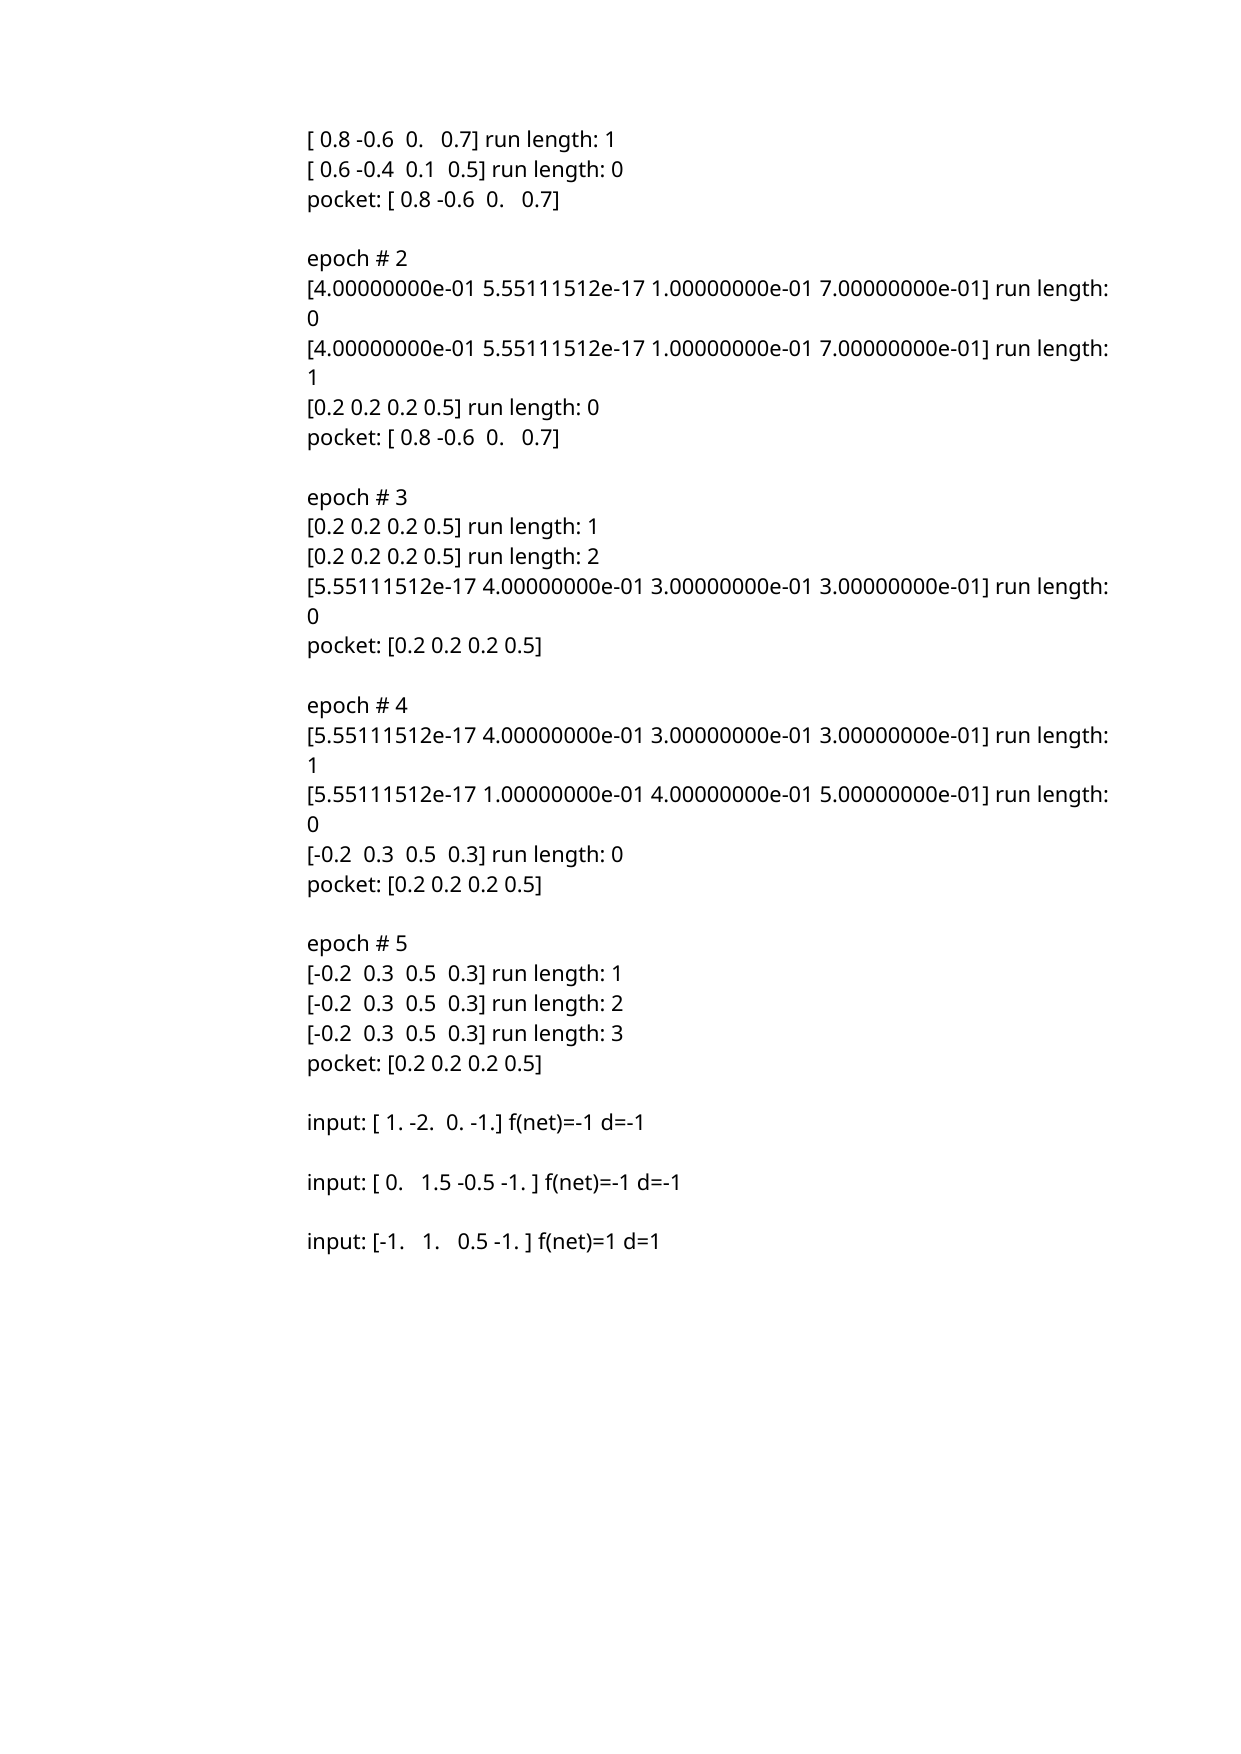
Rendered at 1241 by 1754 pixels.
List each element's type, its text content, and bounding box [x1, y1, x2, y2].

table_cell [119, 119, 301, 1262]
table_cell [ 0.8 -0.6 0. 0.7] run length: 1 [ 0.6 -0.4 0.1 0.5] run length: 0 pocket: [ 0.8 -0.6 0. 0.7] epoch # 2 [4.00000000e-01 5.55111512e-17 1.00000000e-01 7.00000000e-01] run length: 0 [4.00000000e-01 5.55111512e-17 1.00000000e-01 7.00000000e-01] run length: 1 [0.2 0.2 0.2 0.5] run length: 0 pocket: [ 0.8 -0.6 0. 0.7] epoch # 3 [0.2 0.2 0.2 0.5] run length: 1 [0.2 0.2 0.2 0.5] run length: 2 [5.55111512e-17 4.00000000e-01 3.00000000e-01 3.00000000e-01] run length: 0 pocket: [0.2 0.2 0.2 0.5] epoch # 4 [5.55111512e-17 4.00000000e-01 3.00000000e-01 3.00000000e-01] run length: 1 [5.55111512e-17 1.00000000e-01 4.00000000e-01 5.00000000e-01] run length: 0 [-0.2 0.3 0.5 0.3] run length: 0 pocket: [0.2 0.2 0.2 0.5] epoch # 5 [-0.2 0.3 0.5 0.3] run length: 1 [-0.2 0.3 0.5 0.3] run length: 2 [-0.2 0.3 0.5 0.3] run length: 3 pocket: [0.2 0.2 0.2 0.5] input: [ 1. -2. 0. -1.] f(net)=-1 d=-1 input: [ 0. 1.5 -0.5 -1. ] f(net)=-1 d=-1 input: [-1. 1. 0.5 -1. ] f(net)=1 d=1 [302, 119, 1123, 1262]
